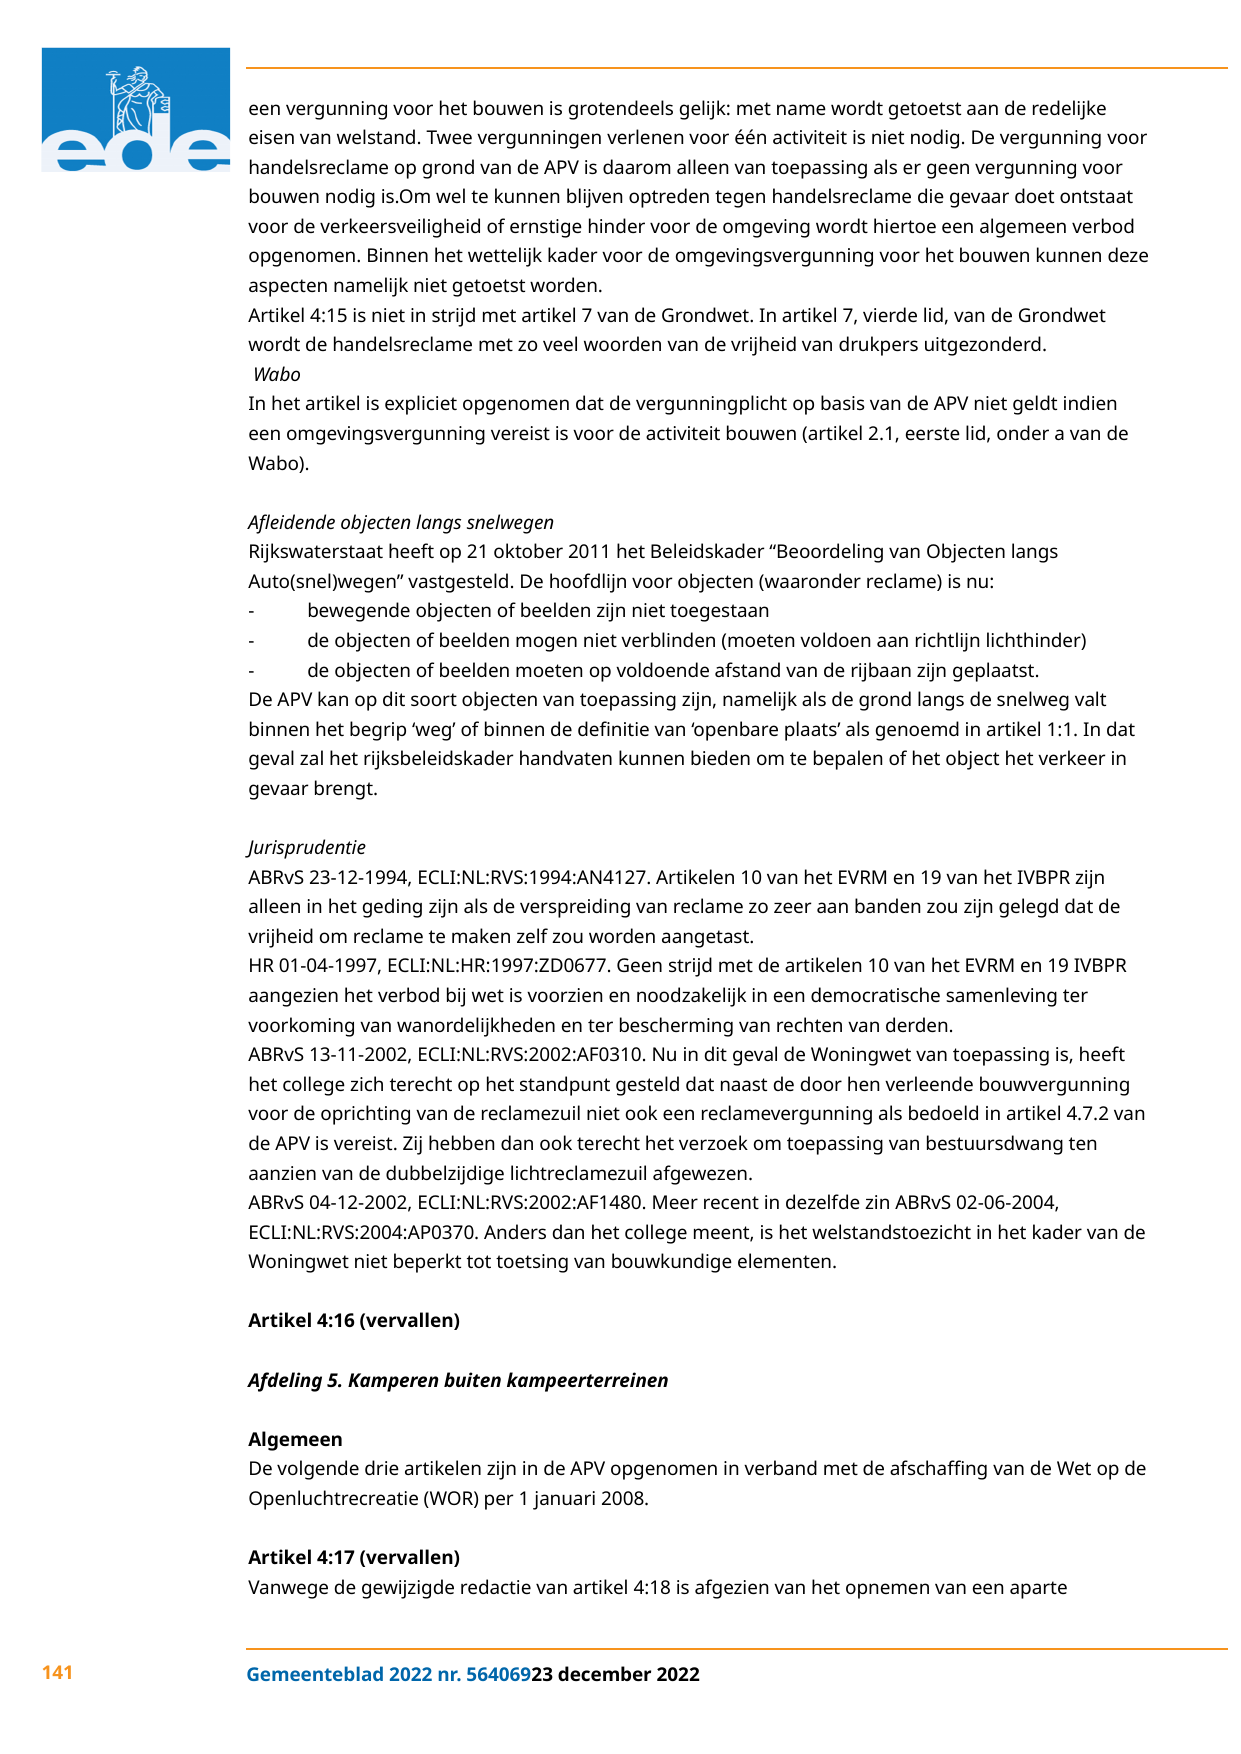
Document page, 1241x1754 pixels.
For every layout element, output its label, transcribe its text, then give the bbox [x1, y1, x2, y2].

text Vanwege de gewijzigde redactie van artikel 4:18 is afgezien van het opnemen van een aparte [248, 1574, 1152, 1600]
text ABRvS 13-11-2002, ECLI:NL:RVS:2002:AF0310. Nu in dit geval de Woningwet van toepassing is, heeft het college zich terecht op het standpunt gesteld dat naast de door hen verleende bouwvergunning voor de oprichting van de reclamezuil niet ook een reclamevergunning als bedoeld in artikel 4.7.2 van de APV is vereist. Zij hebben dan ook terecht het verzoek om toepassing van bestuursdwang ten aanzien van de dubbelzijdige lichtreclamezuil afgewezen. [248, 1041, 1152, 1186]
text De volgende drie artikelen zijn in de APV opgenomen in verband met de afschaffing van de Wet op de Openluchtrecreatie (WOR) per 1 januari 2008. [248, 1456, 1152, 1511]
text Algemeen [248, 1426, 1152, 1452]
list de objecten of beelden moeten op voldoende afstand van de rijbaan zijn geplaatst. [248, 657, 1152, 683]
text HR 01-04-1997, ECLI:NL:HR:1997:ZD0677. Geen strijd met de artikelen 10 van het EVRM en 19 IVBPR aangezien het verbod bij wet is voorzien en noodzakelijk in een democratische samenleving ter voorkoming van wanordelijkheden en ter bescherming van rechten van derden. [248, 953, 1152, 1038]
text ABRvS 23-12-1994, ECLI:NL:RVS:1994:AN4127. Artikelen 10 van het EVRM en 19 van het IVBPR zijn alleen in het geding zijn als de verspreiding van reclame zo zeer aan banden zou zijn gelegd dat de vrijheid om reclame te maken zelf zou worden aangetast. [248, 864, 1152, 949]
text Artikel 4:17 (vervallen) [248, 1544, 1152, 1570]
list bewegende objecten of beelden zijn niet toegestaan [248, 598, 1152, 623]
text Artikel 4:16 (vervallen) [248, 1308, 1152, 1333]
text De APV kan op dit soort objecten van toepassing zijn, namelijk als de grond langs de snelweg valt binnen het begrip ‘weg’ of binnen de definitie van ‘openbare plaats’ als genoemd in artikel 1:1. In dat geval zal het rijksbeleidskader handvaten kunnen bieden om te bepalen of het object het verkeer in gevaar brengt. [248, 686, 1152, 801]
text Rijkswaterstaat heeft op 21 oktober 2011 het Beleidskader “Beoordeling van Objecten langs Auto(snel)wegen” vastgesteld. De hoofdlijn voor objecten (waaronder reclame) is nu: [248, 538, 1152, 594]
text Artikel 4:15 is niet in strijd met artikel 7 van de Grondwet. In artikel 7, vierde lid, van de Grondwet wordt de handelsreclame met zo veel woorden van de vrijheid van drukpers uitgezonderd. [248, 302, 1152, 357]
text een vergunning voor het bouwen is grotendeels gelijk: met name wordt getoetst aan de redelijke eisen van welstand. Twee vergunningen verlenen voor één activiteit is niet nodig. De vergunning voor handelsreclame op grond van de APV is daarom alleen van toepassing als er geen vergunning voor bouwen nodig is.Om wel te kunnen blijven optreden tegen handelsreclame die gevaar doet ontstaat voor de verkeersveiligheid of ernstige hinder voor de omgeving wordt hiertoe een algemeen verbod opgenomen. Binnen het wettelijk kader voor de omgevingsvergunning voor het bouwen kunnen deze aspecten namelijk niet getoetst worden. [248, 95, 1152, 298]
text Afleidende objecten langs snelwegen [248, 509, 1152, 535]
text Jurisprudentie [248, 834, 1152, 860]
text ABRvS 04-12-2002, ECLI:NL:RVS:2002:AF1480. Meer recent in dezelfde zin ABRvS 02-06-2004, ECLI:NL:RVS:2004:AP0370. Anders dan het college meent, is het welstandstoezicht in het kader van de Woningwet niet beperkt tot toetsing van bouwkundige elementen. [248, 1189, 1152, 1274]
text In het artikel is expliciet opgenomen dat de vergunningplicht op basis van de APV niet geldt indien een omgevingsvergunning vereist is voor de activiteit bouwen (artikel 2.1, eerste lid, onder a van de Wabo). [248, 391, 1152, 476]
list de objecten of beelden mogen niet verblinden (moeten voldoen aan richtlijn lichthinder) [248, 627, 1152, 653]
picture [41, 47, 231, 172]
text Afdeling 5. Kamperen buiten kampeerterreinen [248, 1367, 1152, 1393]
text Wabo [248, 361, 1152, 387]
